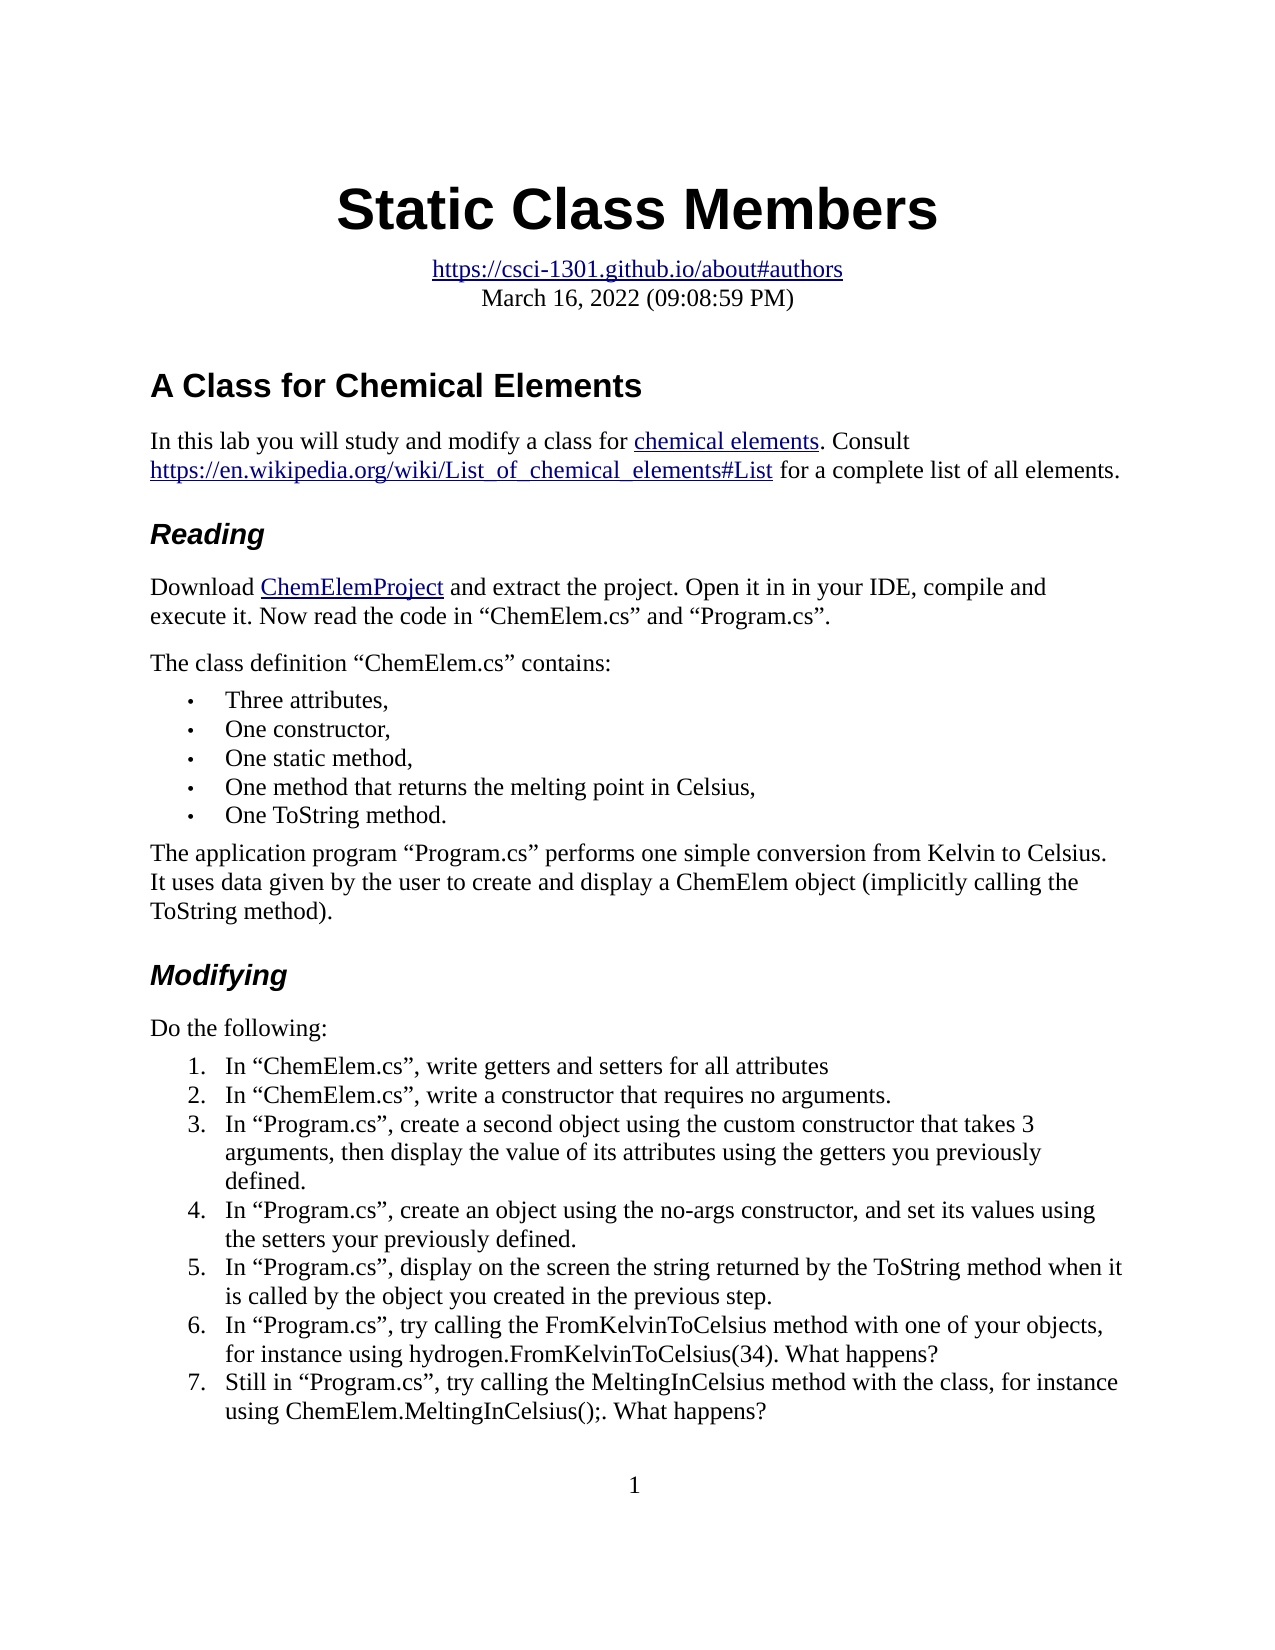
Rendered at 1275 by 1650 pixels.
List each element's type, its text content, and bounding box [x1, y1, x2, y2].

list One ToString method. [187, 801, 1125, 829]
list In “Program.cs”, try calling the FromKelvinToCelsius method with one of your objects, for instance using hydrogen.FromKelvinToCelsius(34). What happens? [187, 1310, 1125, 1367]
title Static Class Members [150, 175, 1125, 242]
subtitle A Class for Chemical Elements [150, 366, 1125, 404]
text The application program “Program.cs” performs one simple conversion from Kelvin to Celsius. It uses data given by the user to create and display a ChemElem object (implicitly calling the ToString method). [150, 838, 1125, 924]
text In this lab you will study and modify a class for chemical elements. Consult https://en.wikipedia.org/wiki/List_of_chemical_elements#List for a complete list of all elements. [150, 426, 1125, 483]
list In “Program.cs”, create an object using the no-args constructor, and set its values using the setters your previously defined. [187, 1195, 1125, 1252]
list In “Program.cs”, create a second object using the custom constructor that takes 3 arguments, then display the value of its attributes using the getters you previously defined. [187, 1109, 1125, 1195]
list In “ChemElem.cs”, write getters and setters for all attributes [187, 1051, 1125, 1080]
subtitle Reading [150, 517, 1125, 551]
list In “Program.cs”, display on the screen the string returned by the ToString method when it is called by the object you created in the previous step. [187, 1252, 1125, 1310]
list One static method, [187, 743, 1125, 772]
subtitle Modifying [150, 958, 1125, 992]
text Download ChemElemProject and extract the project. Open it in in your IDE, compile and execute it. Now read the code in “ChemElem.cs” and “Program.cs”. [150, 572, 1125, 630]
list In “ChemElem.cs”, write a constructor that requires no arguments. [187, 1080, 1125, 1109]
list One constructor, [187, 714, 1125, 743]
text https://csci-1301.github.io/about#authors [150, 254, 1125, 283]
list Three attributes, [187, 686, 1125, 714]
list One method that returns the melting point in Celsius, [187, 772, 1125, 801]
list Still in “Program.cs”, try calling the MeltingInCelsius method with the class, for instance using ChemElem.MeltingInCelsius();. What happens? [187, 1367, 1125, 1425]
text The class definition “ChemElem.cs” contains: [150, 648, 1125, 677]
text March 16, 2022 (09:08:59 PM) [150, 283, 1125, 312]
text Do the following: [150, 1013, 1125, 1042]
